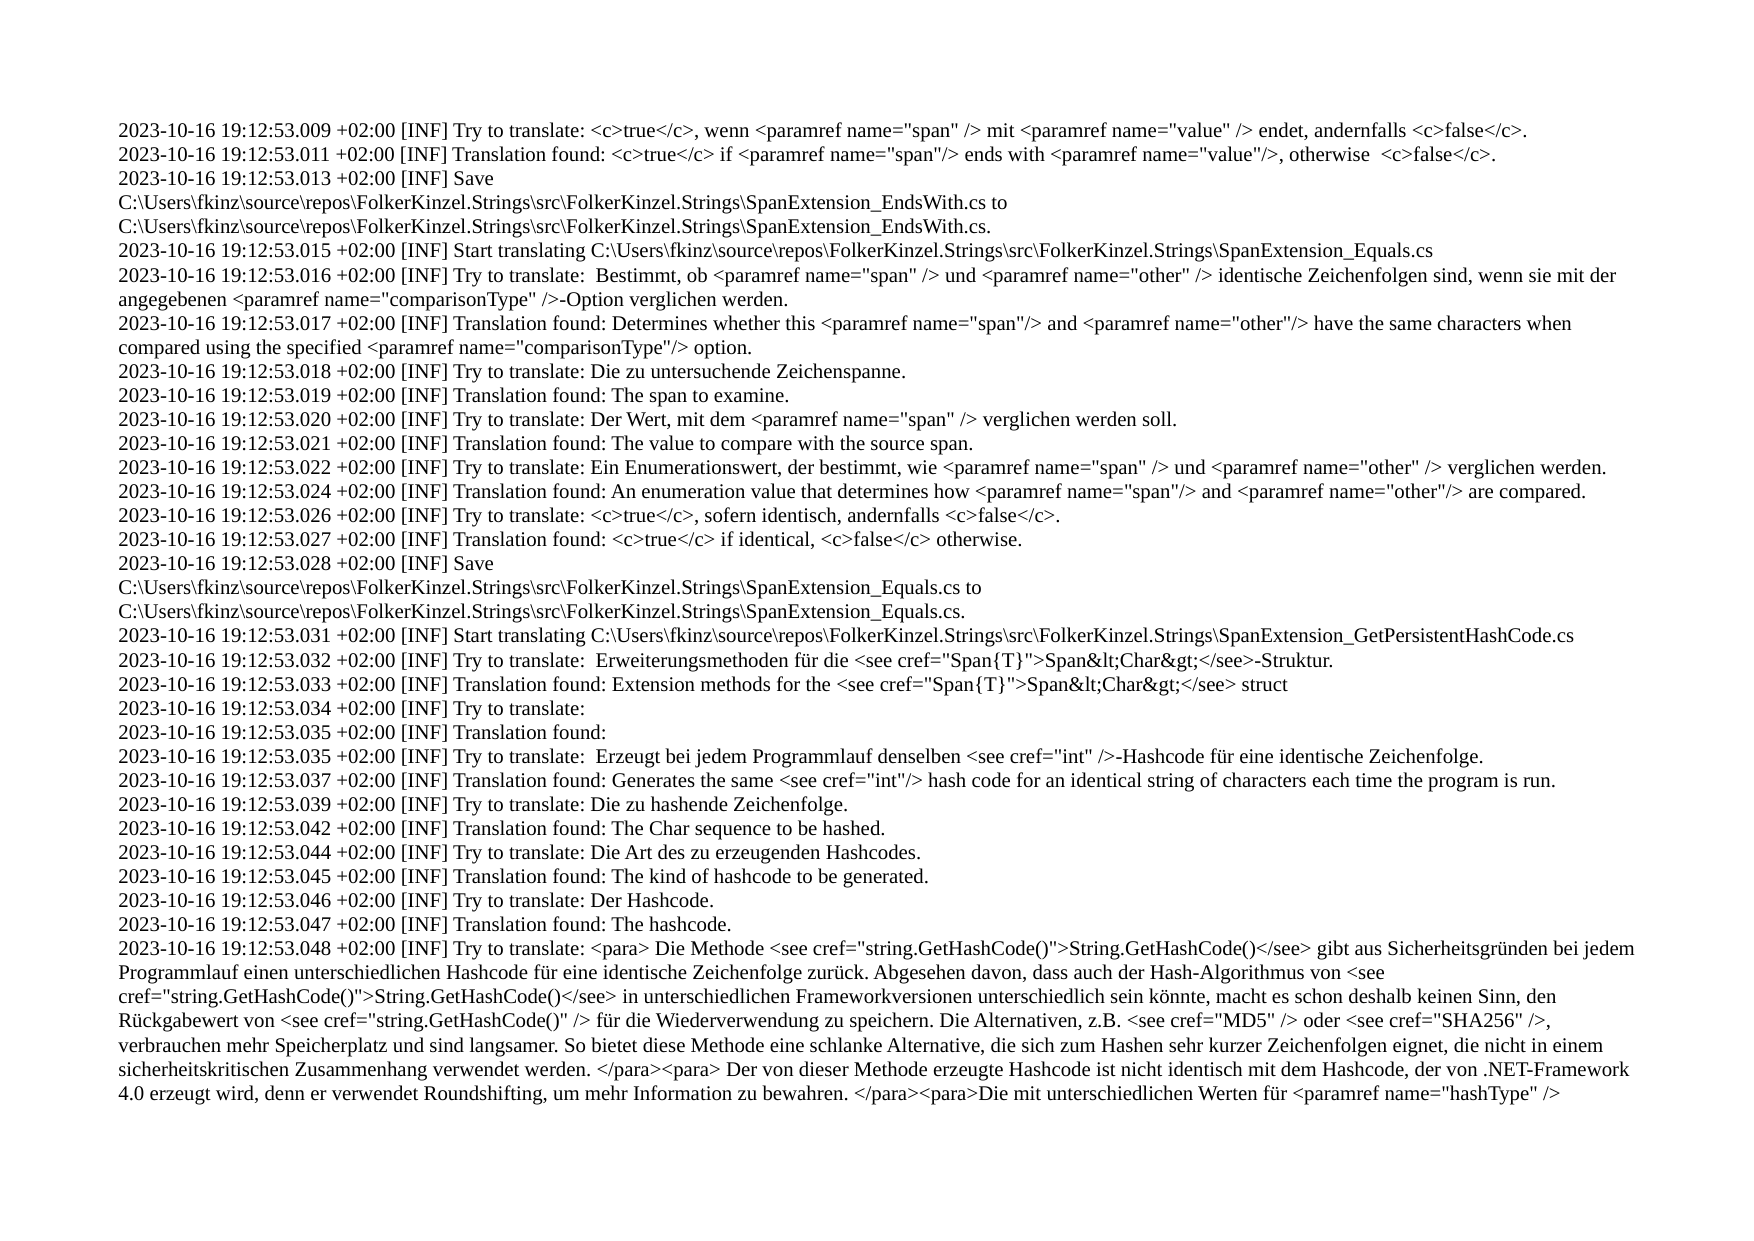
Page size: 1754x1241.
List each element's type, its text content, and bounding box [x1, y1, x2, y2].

text 2023-10-16 19:12:53.042 +02:00 [INF] Translation found: The Char sequence to be hashed. [118, 816, 1636, 840]
text 2023-10-16 19:12:53.013 +02:00 [INF] Save C:\Users\fkinz\source\repos\FolkerKinzel.Strings\src\FolkerKinzel.Strings\SpanExtension_EndsWith.cs to C:\Users\fkinz\source\repos\FolkerKinzel.Strings\src\FolkerKinzel.Strings\SpanExtension_EndsWith.cs. [118, 166, 1636, 238]
text 2023-10-16 19:12:53.035 +02:00 [INF] Try to translate: Erzeugt bei jedem Programmlauf denselben <see cref="int" />-Hashcode für eine identische Zeichenfolge. [118, 744, 1636, 768]
text 2023-10-16 19:12:53.045 +02:00 [INF] Translation found: The kind of hashcode to be generated. [118, 864, 1636, 888]
text 2023-10-16 19:12:53.046 +02:00 [INF] Try to translate: Der Hashcode. [118, 888, 1636, 912]
text 2023-10-16 19:12:53.022 +02:00 [INF] Try to translate: Ein Enumerationswert, der bestimmt, wie <paramref name="span" /> und <paramref name="other" /> verglichen werden. [118, 455, 1636, 479]
text 2023-10-16 19:12:53.026 +02:00 [INF] Try to translate: <c>true</c>, sofern identisch, andernfalls <c>false</c>. [118, 503, 1636, 527]
text 2023-10-16 19:12:53.035 +02:00 [INF] Translation found: [118, 720, 1636, 744]
text 2023-10-16 19:12:53.048 +02:00 [INF] Try to translate: <para> Die Methode <see cref="string.GetHashCode()">String.GetHashCode()</see> gibt aus Sicherheitsgründen bei jedem Programmlauf einen unterschiedlichen Hashcode für eine identische Zeichenfolge zurück. Abgesehen davon, dass auch der Hash-Algorithmus von <see cref="string.GetHashCode()">String.GetHashCode()</see> in unterschiedlichen Frameworkversionen unterschiedlich sein könnte, macht es schon deshalb keinen Sinn, den Rückgabewert von <see cref="string.GetHashCode()" /> für die Wiederverwendung zu speichern. Die Alternativen, z.B. <see cref="MD5" /> oder <see cref="SHA256" />, verbrauchen mehr Speicherplatz und sind langsamer. So bietet diese Methode eine schlanke Alternative, die sich zum Hashen sehr kurzer Zeichenfolgen eignet, die nicht in einem sicherheitskritischen Zusammenhang verwendet werden. </para><para> Der von dieser Methode erzeugte Hashcode ist nicht identisch mit dem Hashcode, der von .NET-Framework 4.0 erzeugt wird, denn er verwendet Roundshifting, um mehr Information zu bewahren. </para><para>Die mit unterschiedlichen Werten für <paramref name="hashType" /> [118, 936, 1636, 1105]
text 2023-10-16 19:12:53.039 +02:00 [INF] Try to translate: Die zu hashende Zeichenfolge. [118, 792, 1636, 816]
text 2023-10-16 19:12:53.021 +02:00 [INF] Translation found: The value to compare with the source span. [118, 431, 1636, 455]
text 2023-10-16 19:12:53.011 +02:00 [INF] Translation found: <c>true</c> if <paramref name="span"/> ends with <paramref name="value"/>, otherwise <c>false</c>. [118, 142, 1636, 166]
text 2023-10-16 19:12:53.017 +02:00 [INF] Translation found: Determines whether this <paramref name="span"/> and <paramref name="other"/> have the same characters when compared using the specified <paramref name="comparisonType"/> option. [118, 311, 1636, 359]
text 2023-10-16 19:12:53.020 +02:00 [INF] Try to translate: Der Wert, mit dem <paramref name="span" /> verglichen werden soll. [118, 407, 1636, 431]
text 2023-10-16 19:12:53.037 +02:00 [INF] Translation found: Generates the same <see cref="int"/> hash code for an identical string of characters each time the program is run. [118, 768, 1636, 792]
text 2023-10-16 19:12:53.033 +02:00 [INF] Translation found: Extension methods for the <see cref="Span{T}">Span&lt;Char&gt;</see> struct [118, 672, 1636, 696]
text 2023-10-16 19:12:53.031 +02:00 [INF] Start translating C:\Users\fkinz\source\repos\FolkerKinzel.Strings\src\FolkerKinzel.Strings\SpanExtension_GetPersistentHashCode.cs [118, 623, 1636, 647]
text 2023-10-16 19:12:53.032 +02:00 [INF] Try to translate: Erweiterungsmethoden für die <see cref="Span{T}">Span&lt;Char&gt;</see>-Struktur. [118, 647, 1636, 672]
text 2023-10-16 19:12:53.015 +02:00 [INF] Start translating C:\Users\fkinz\source\repos\FolkerKinzel.Strings\src\FolkerKinzel.Strings\SpanExtension_Equals.cs [118, 238, 1636, 262]
text 2023-10-16 19:12:53.034 +02:00 [INF] Try to translate: [118, 696, 1636, 720]
text 2023-10-16 19:12:53.044 +02:00 [INF] Try to translate: Die Art des zu erzeugenden Hashcodes. [118, 840, 1636, 864]
text 2023-10-16 19:12:53.024 +02:00 [INF] Translation found: An enumeration value that determines how <paramref name="span"/> and <paramref name="other"/> are compared. [118, 479, 1636, 503]
text 2023-10-16 19:12:53.047 +02:00 [INF] Translation found: The hashcode. [118, 912, 1636, 936]
text 2023-10-16 19:12:53.028 +02:00 [INF] Save C:\Users\fkinz\source\repos\FolkerKinzel.Strings\src\FolkerKinzel.Strings\SpanExtension_Equals.cs to C:\Users\fkinz\source\repos\FolkerKinzel.Strings\src\FolkerKinzel.Strings\SpanExtension_Equals.cs. [118, 551, 1636, 623]
text 2023-10-16 19:12:53.016 +02:00 [INF] Try to translate: Bestimmt, ob <paramref name="span" /> und <paramref name="other" /> identische Zeichenfolgen sind, wenn sie mit der angegebenen <paramref name="comparisonType" />-Option verglichen werden. [118, 262, 1636, 311]
text 2023-10-16 19:12:53.009 +02:00 [INF] Try to translate: <c>true</c>, wenn <paramref name="span" /> mit <paramref name="value" /> endet, andernfalls <c>false</c>. [118, 118, 1636, 142]
text 2023-10-16 19:12:53.019 +02:00 [INF] Translation found: The span to examine. [118, 383, 1636, 407]
text 2023-10-16 19:12:53.018 +02:00 [INF] Try to translate: Die zu untersuchende Zeichenspanne. [118, 359, 1636, 383]
text 2023-10-16 19:12:53.027 +02:00 [INF] Translation found: <c>true</c> if identical, <c>false</c> otherwise. [118, 527, 1636, 551]
